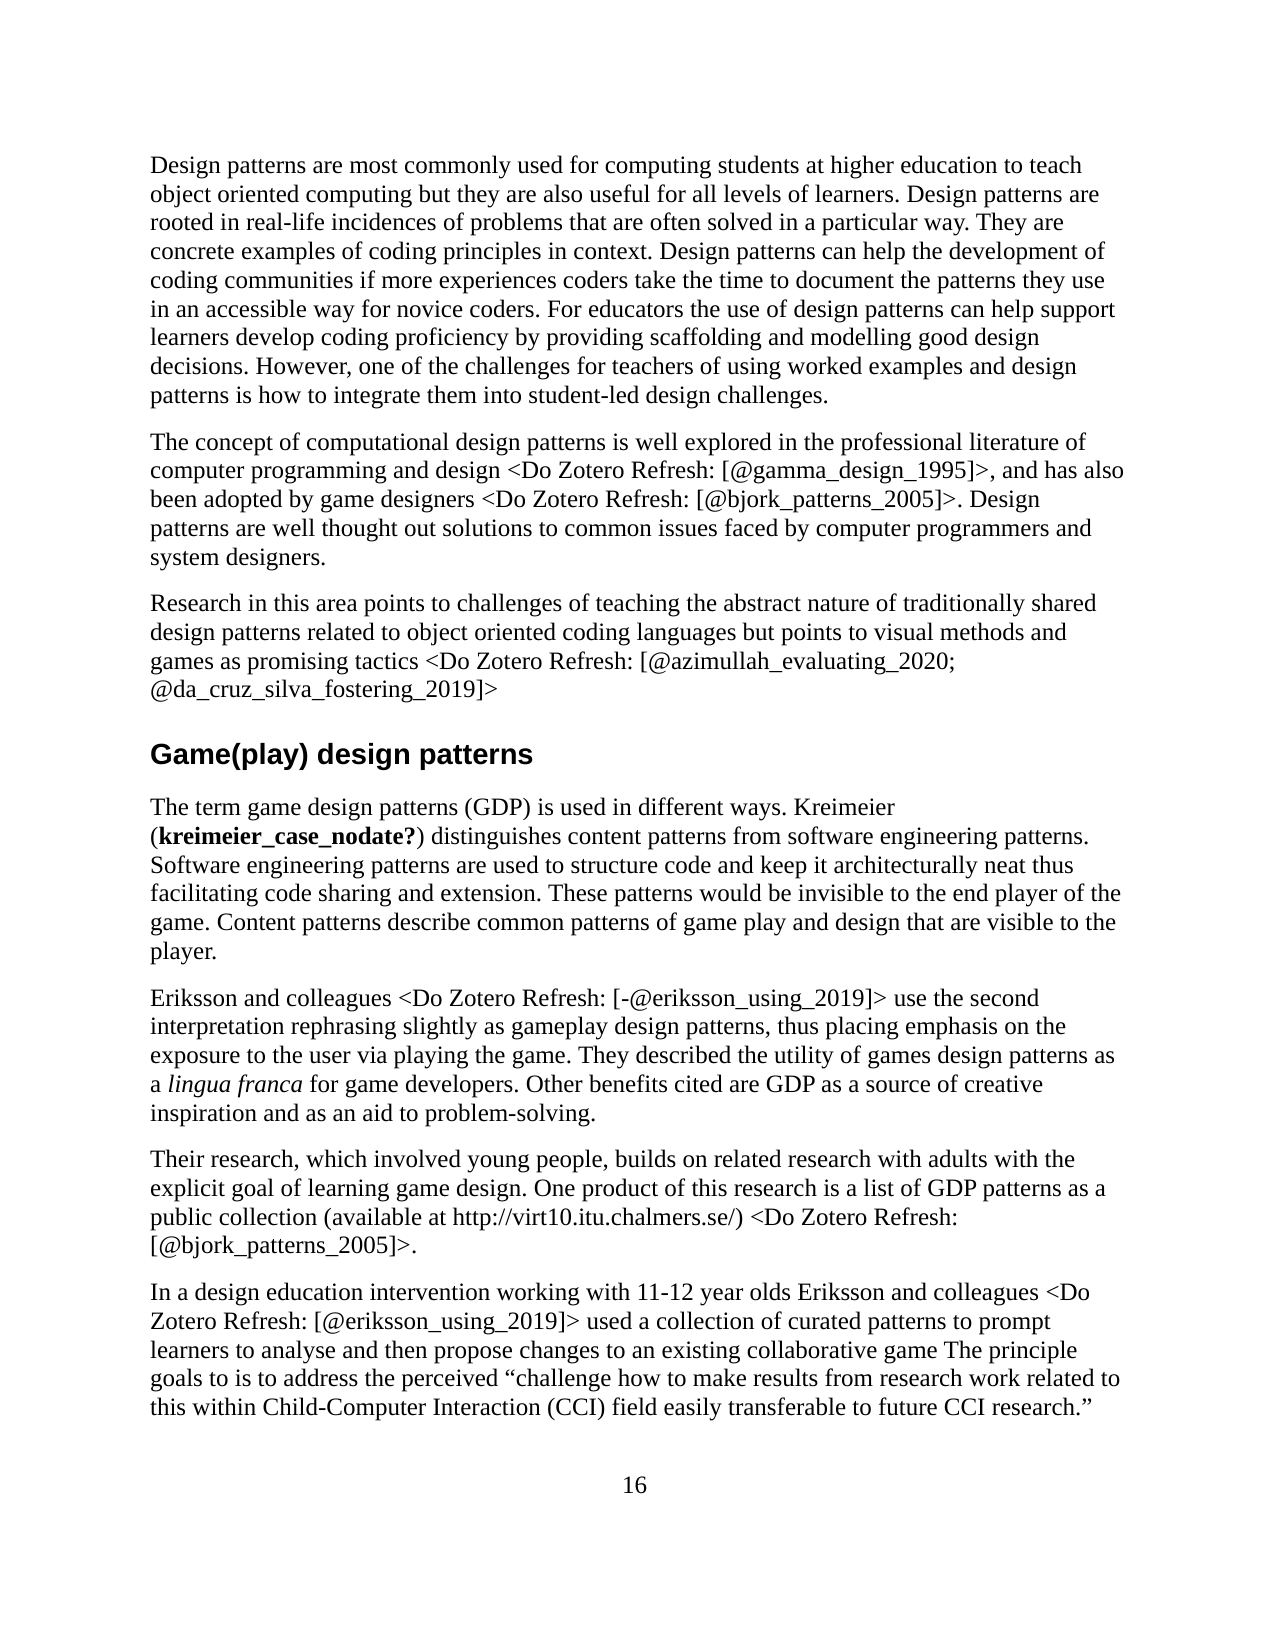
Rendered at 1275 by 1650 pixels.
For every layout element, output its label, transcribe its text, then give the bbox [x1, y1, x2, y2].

text The concept of computational design patterns is well explored in the professional literature of computer programming and design <Do Zotero Refresh: [@gamma_design_1995]>, and has also been adopted by game designers <Do Zotero Refresh: [@bjork_patterns_2005]>. Design patterns are well thought out solutions to common issues faced by computer programmers and system designers. [150, 427, 1125, 570]
text Design patterns are most commonly used for computing students at higher education to teach object oriented computing but they are also useful for all levels of learners. Design patterns are rooted in real-life incidences of problems that are often solved in a particular way. They are concrete examples of coding principles in context. Design patterns can help the development of coding communities if more experiences coders take the time to document the patterns they use in an accessible way for novice coders. For educators the use of design patterns can help support learners develop coding proficiency by providing scaffolding and modelling good design decisions. However, one of the challenges for teachers of using worked examples and design patterns is how to integrate them into student-led design challenges. [150, 150, 1125, 409]
text In a design education intervention working with 11-12 year olds Eriksson and colleagues <Do Zotero Refresh: [@eriksson_using_2019]> used a collection of curated patterns to prompt learners to analyse and then propose changes to an existing collaborative game The principle goals to is to address the perceived “challenge how to make results from research work related to this within Child-Computer Interaction (CCI) field easily transferable to future CCI research.” [150, 1277, 1125, 1421]
subtitle Game(play) design patterns [150, 737, 1125, 771]
text Research in this area points to challenges of teaching the abstract nature of traditionally shared design patterns related to object oriented coding languages but points to visual methods and games as promising tactics <Do Zotero Refresh: [@azimullah_evaluating_2020; @da_cruz_silva_fostering_2019]> [150, 588, 1125, 703]
text The term game design patterns (GDP) is used in different ways. Kreimeier (kreimeier_case_nodate?) distinguishes content patterns from software engineering patterns. Software engineering patterns are used to structure code and keep it architecturally neat thus facilitating code sharing and extension. These patterns would be invisible to the end player of the game. Content patterns describe common patterns of game play and design that are visible to the player. [150, 792, 1125, 965]
text Eriksson and colleagues <Do Zotero Refresh: [-@eriksson_using_2019]> use the second interpretation rephrasing slightly as gameplay design patterns, thus placing emphasis on the exposure to the user via playing the game. They described the utility of games design patterns as a lingua franca for game developers. Other benefits cited are GDP as a source of creative inspiration and as an aid to problem-solving. [150, 983, 1125, 1126]
text Their research, which involved young people, builds on related research with adults with the explicit goal of learning game design. One product of this research is a list of GDP patterns as a public collection (available at http://virt10.itu.chalmers.se/) <Do Zotero Refresh: [@bjork_patterns_2005]>. [150, 1144, 1125, 1259]
